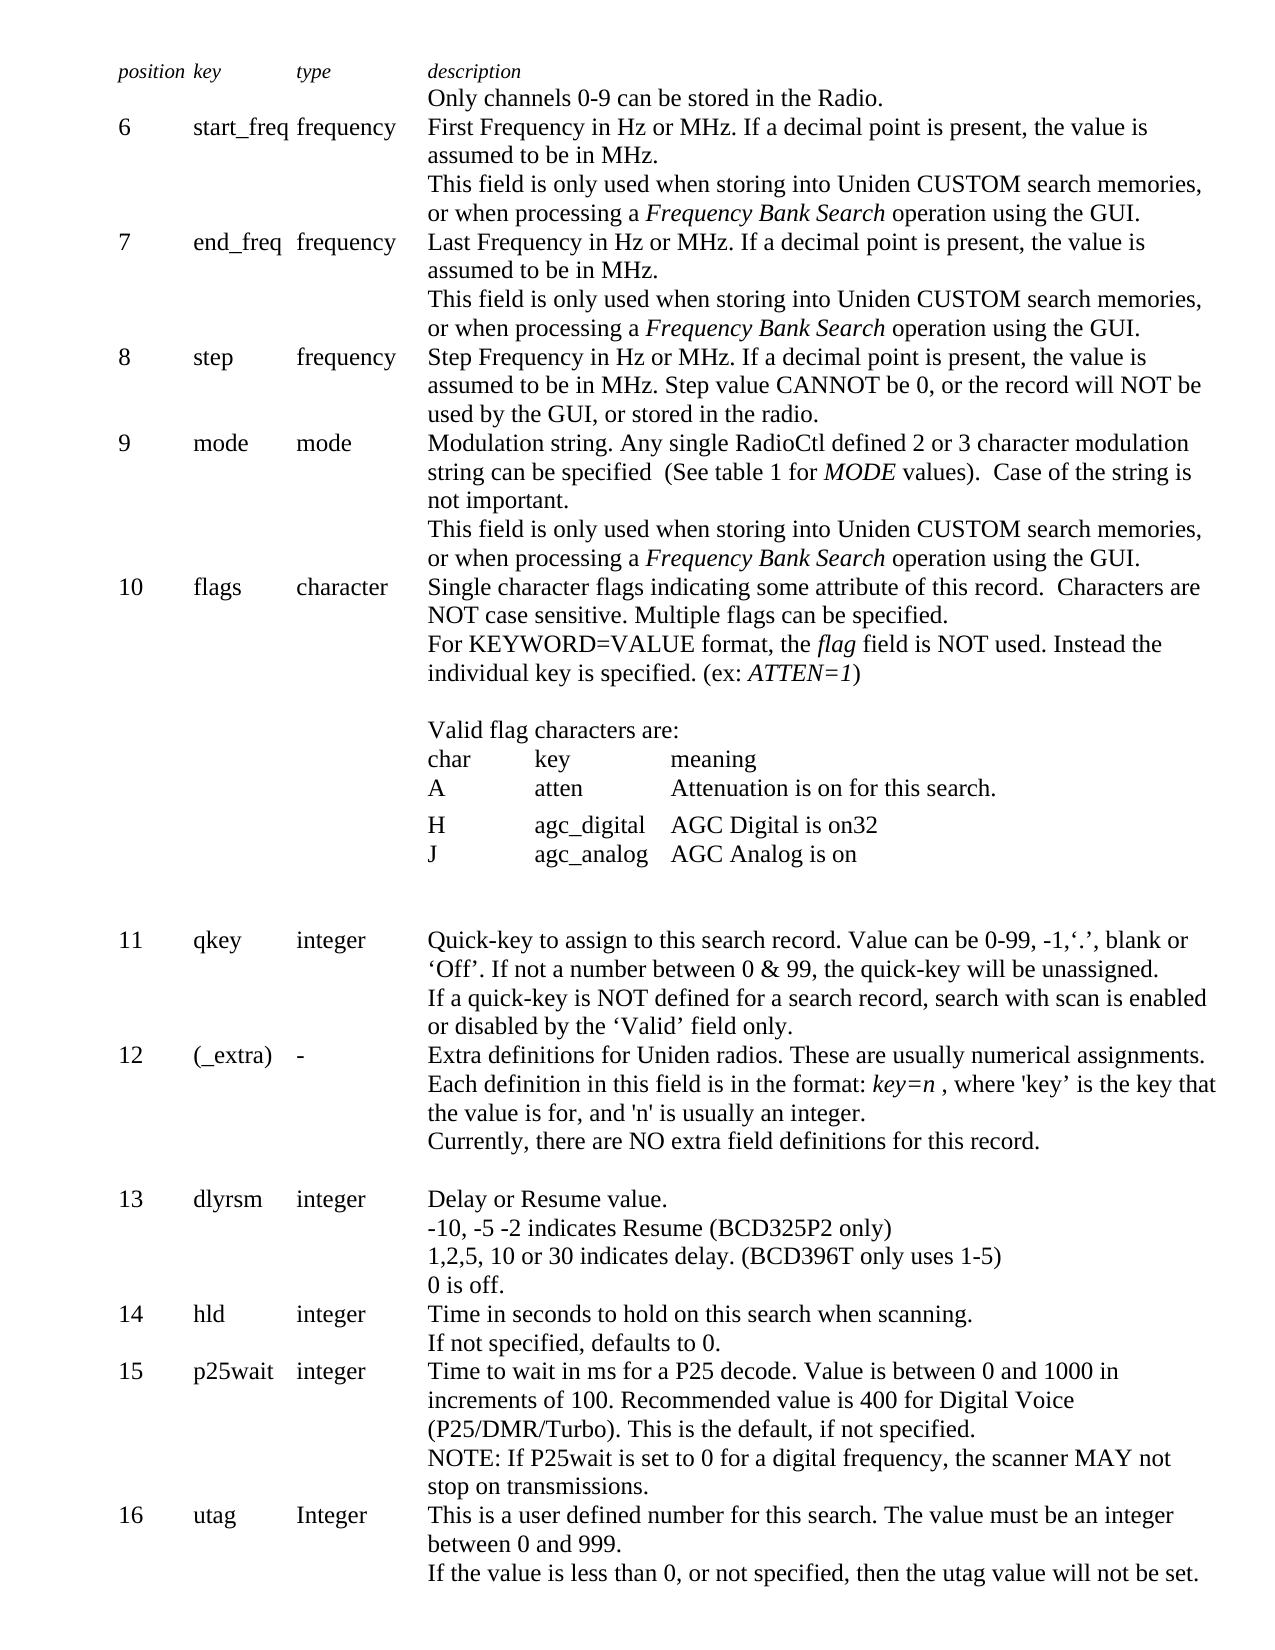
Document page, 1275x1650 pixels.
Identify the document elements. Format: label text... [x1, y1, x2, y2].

table_cell AGC Analog is on [670, 839, 1216, 867]
table_cell [534, 868, 670, 896]
table_cell agc_digital [534, 810, 670, 839]
table_cell step [193, 342, 296, 428]
table_cell [428, 896, 534, 925]
table_cell First Frequency in Hz or MHz. If a decimal point is present, the value is assumed to be in MHz. This field is only used when storing into Uniden CUSTOM search memories, or when processing a Frequency Bank Search operation using the GUI. [428, 112, 1216, 227]
table_cell Time in seconds to hold on this search when scanning. If not specified, defaults to 0. [428, 1299, 1216, 1356]
table_cell 13 [118, 1184, 193, 1299]
table_header type [296, 59, 427, 83]
table_cell - [296, 1040, 427, 1184]
table_header char [428, 744, 534, 773]
table_cell [670, 896, 1216, 925]
table_cell (_extra) [193, 1040, 296, 1184]
table_cell [296, 83, 427, 112]
table_cell [534, 896, 670, 925]
table_cell Integer [296, 1500, 427, 1586]
table_cell Only channels 0-9 can be stored in the Radio. [428, 83, 1216, 112]
table_header meaning [670, 744, 1216, 773]
table_cell mode [193, 428, 296, 572]
table_cell [118, 83, 193, 112]
table_cell Step Frequency in Hz or MHz. If a decimal point is present, the value is assumed to be in MHz. Step value CANNOT be 0, or the record will NOT be used by the GUI, or stored in the radio. [428, 342, 1216, 428]
table_cell frequency [296, 227, 427, 342]
table_cell dlyrsm [193, 1184, 296, 1299]
table_cell mode [296, 428, 427, 572]
table_cell Extra definitions for Uniden radios. These are usually numerical assignments. Each definition in this field is in the format: key=n , where 'key’ is the key that the value is for, and 'n' is usually an integer. Currently, there are NO extra field definitions for this record. [428, 1040, 1216, 1184]
table_cell integer [296, 1356, 427, 1500]
table_cell integer [296, 1299, 427, 1356]
table_cell Delay or Resume value. -10, -5 -2 indicates Resume (BCD325P2 only) 1,2,5, 10 or 30 indicates delay. (BCD396T only uses 1-5) 0 is off. [428, 1184, 1216, 1299]
table_cell frequency [296, 112, 427, 227]
table_cell [670, 868, 1216, 896]
table_cell hld [193, 1299, 296, 1356]
table_cell A [428, 773, 534, 810]
table_cell 10 [118, 572, 193, 925]
table_cell integer [296, 925, 427, 1040]
table_cell 6 [118, 112, 193, 227]
table_cell J [428, 839, 534, 867]
table_cell [428, 868, 534, 896]
table_header position [118, 59, 193, 83]
table_cell 11 [118, 925, 193, 1040]
table_cell start_freq [193, 112, 296, 227]
table_cell Attenuation is on for this search. [670, 773, 1216, 810]
table_header key [534, 744, 670, 773]
table_cell This is a user defined number for this search. The value must be an integer between 0 and 999. If the value is less than 0, or not specified, then the utag value will not be set. [428, 1500, 1216, 1586]
table_cell atten [534, 773, 670, 810]
table_cell Quick-key to assign to this search record. Value can be 0-99, -1,‘.’, blank or ‘Off’. If not a number between 0 & 99, the quick-key will be unassigned. If a quick-key is NOT defined for a search record, search with scan is enabled or disabled by the ‘Valid’ field only. [428, 925, 1216, 1040]
table_cell 8 [118, 342, 193, 428]
table_cell [193, 83, 296, 112]
table_cell utag [193, 1500, 296, 1586]
table_cell 12 [118, 1040, 193, 1184]
table_cell AGC Digital is on32 [670, 810, 1216, 839]
table_cell Modulation string. Any single RadioCtl defined 2 or 3 character modulation string can be specified (See table 1 for MODE values). Case of the string is not important. This field is only used when storing into Uniden CUSTOM search memories, or when processing a Frequency Bank Search operation using the GUI. [428, 428, 1216, 572]
table_cell Single character flags indicating some attribute of this record. Characters are NOT case sensitive. Multiple flags can be specified. For KEYWORD=VALUE format, the flag field is NOT used. Instead the individual key is specified. (ex: ATTEN=1) Valid flag characters are: [428, 572, 1216, 744]
table_cell character [296, 572, 427, 925]
table_cell H [428, 810, 534, 839]
table_cell agc_analog [534, 839, 670, 867]
table_cell 15 [118, 1356, 193, 1500]
table_cell 9 [118, 428, 193, 572]
table_cell 7 [118, 227, 193, 342]
table_cell flags [193, 572, 296, 925]
table_header key [193, 59, 296, 83]
table_cell 16 [118, 1500, 193, 1586]
table_cell qkey [193, 925, 296, 1040]
table_header description [428, 59, 1216, 83]
table_cell Time to wait in ms for a P25 decode. Value is between 0 and 1000 in increments of 100. Recommended value is 400 for Digital Voice (P25/DMR/Turbo). This is the default, if not specified. NOTE: If P25wait is set to 0 for a digital frequency, the scanner MAY not stop on transmissions. [428, 1356, 1216, 1500]
table_cell p25wait [193, 1356, 296, 1500]
table_cell end_freq [193, 227, 296, 342]
table_cell Last Frequency in Hz or MHz. If a decimal point is present, the value is assumed to be in MHz. This field is only used when storing into Uniden CUSTOM search memories, or when processing a Frequency Bank Search operation using the GUI. [428, 227, 1216, 342]
table_cell frequency [296, 342, 427, 428]
table_cell 14 [118, 1299, 193, 1356]
table_cell integer [296, 1184, 427, 1299]
